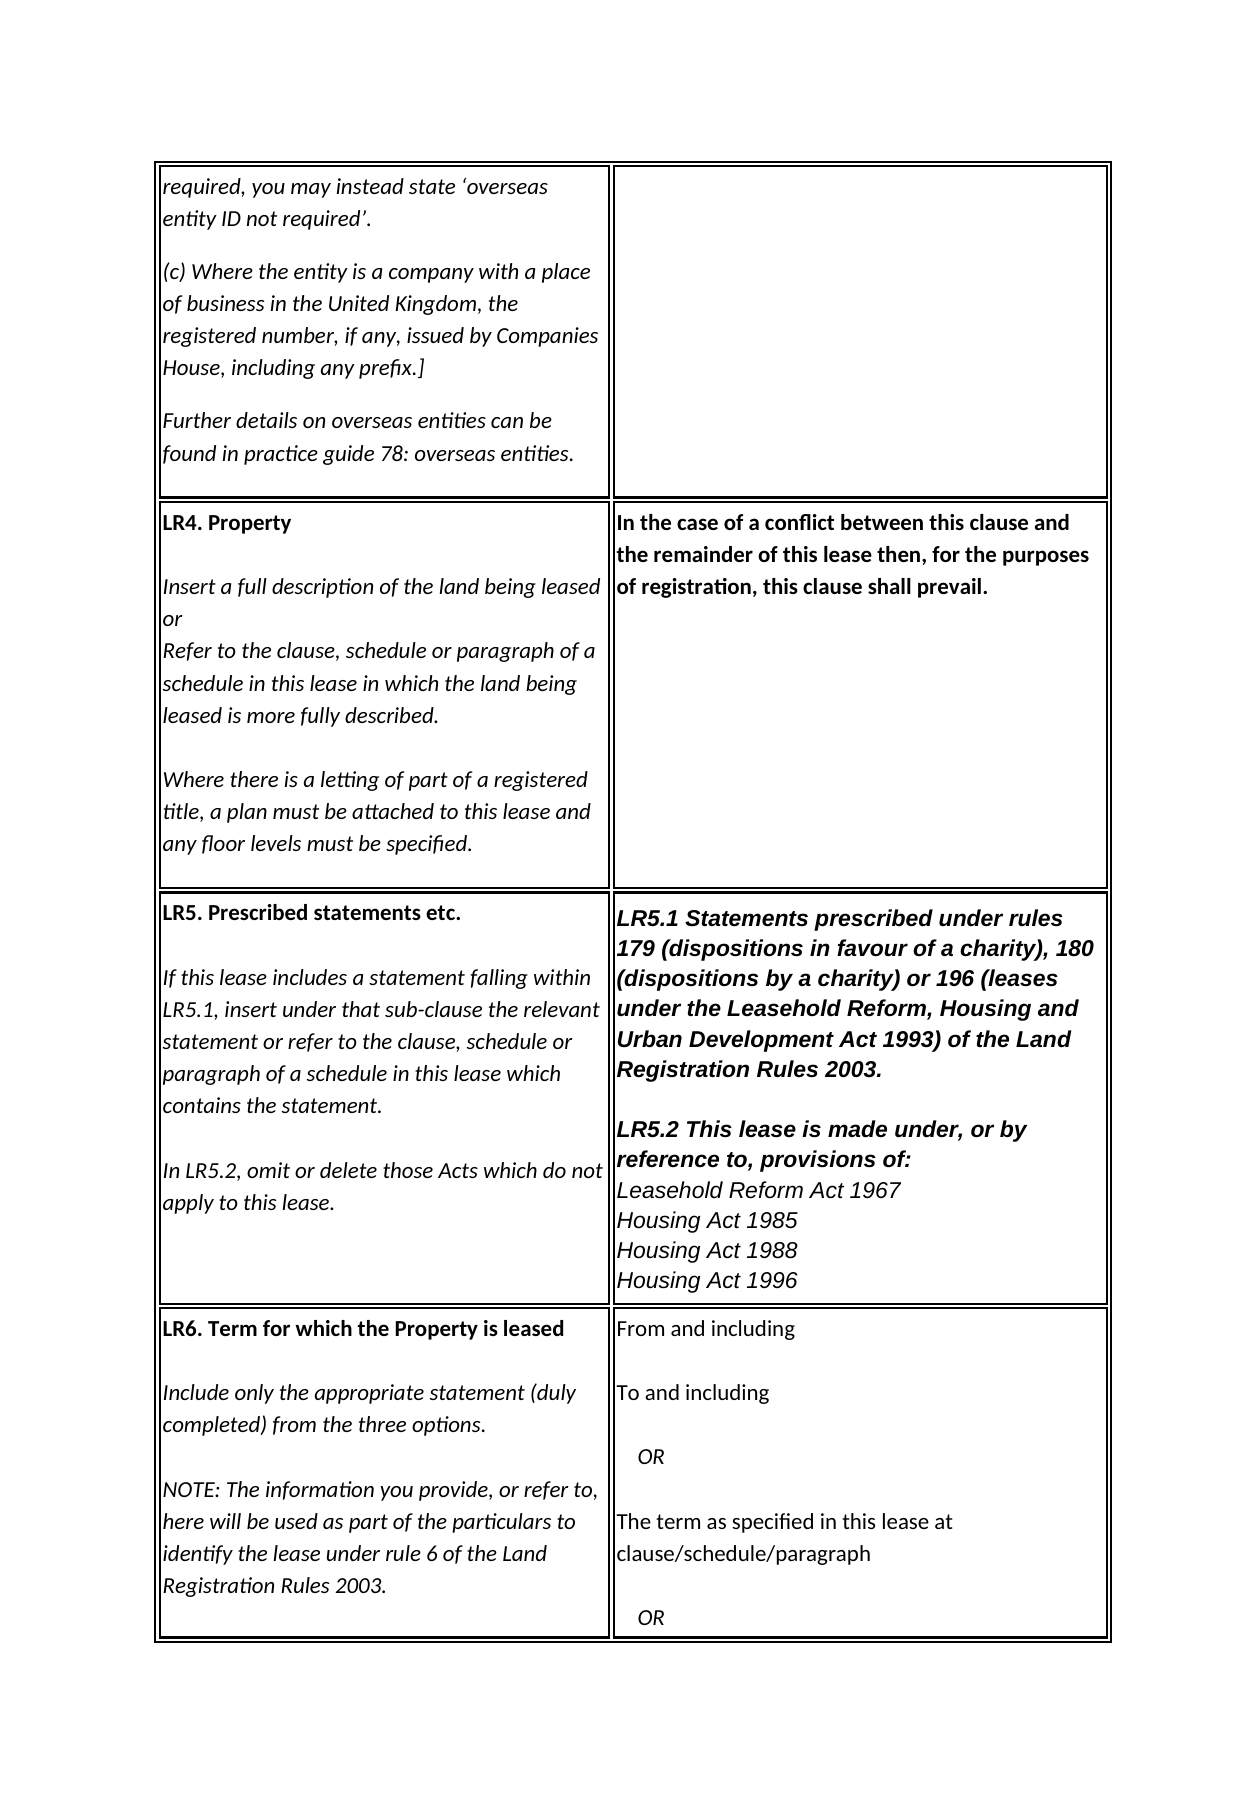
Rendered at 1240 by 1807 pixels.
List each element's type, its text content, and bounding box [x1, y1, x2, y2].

table_cell required, you may instead state ‘overseas entity ID not required’. (c) Where the entity is a company with a place of business in the United Kingdom, the registered number, if any, issued by Companies House, including any prefix.] Further details on overseas entities can be found in practice guide 78: overseas entities. [161, 167, 608, 496]
table_cell LR5.1 Statements prescribed under rules 179 (dispositions in favour of a charity), 180 (dispositions by a charity) or 196 (leases under the Leasehold Reform, Housing and Urban Development Act 1993) of the Land Registration Rules 2003. LR5.2 This lease is made under, or by reference to, provisions of: Leasehold Reform Act 1967 Housing Act 1985 Housing Act 1988 Housing Act 1996 [615, 894, 1106, 1302]
table_cell In the case of a conflict between this clause and the remainder of this lease then, for the purposes of registration, this clause shall prevail. [615, 503, 1106, 887]
table_cell LR6. Term for which the Property is leased Include only the appropriate statement (duly completed) from the three options. NOTE: The information you provide, or refer to, here will be used as part of the particulars to identify the lease under rule 6 of the Land Registration Rules 2003. [161, 1309, 608, 1636]
table_cell [615, 167, 1106, 496]
table_cell LR5. Prescribed statements etc. If this lease includes a statement falling within LR5.1, insert under that sub-clause the relevant statement or refer to the clause, schedule or paragraph of a schedule in this lease which contains the statement. In LR5.2, omit or delete those Acts which do not apply to this lease. [161, 894, 608, 1302]
table_cell LR4. Property Insert a full description of the land being leased or Refer to the clause, schedule or paragraph of a schedule in this lease in which the land being leased is more fully described. Where there is a letting of part of a registered title, a plan must be attached to this lease and any floor levels must be specified. [161, 503, 608, 887]
table_cell From and including To and including OR The term as specified in this lease at clause/schedule/paragraph OR [615, 1309, 1106, 1636]
